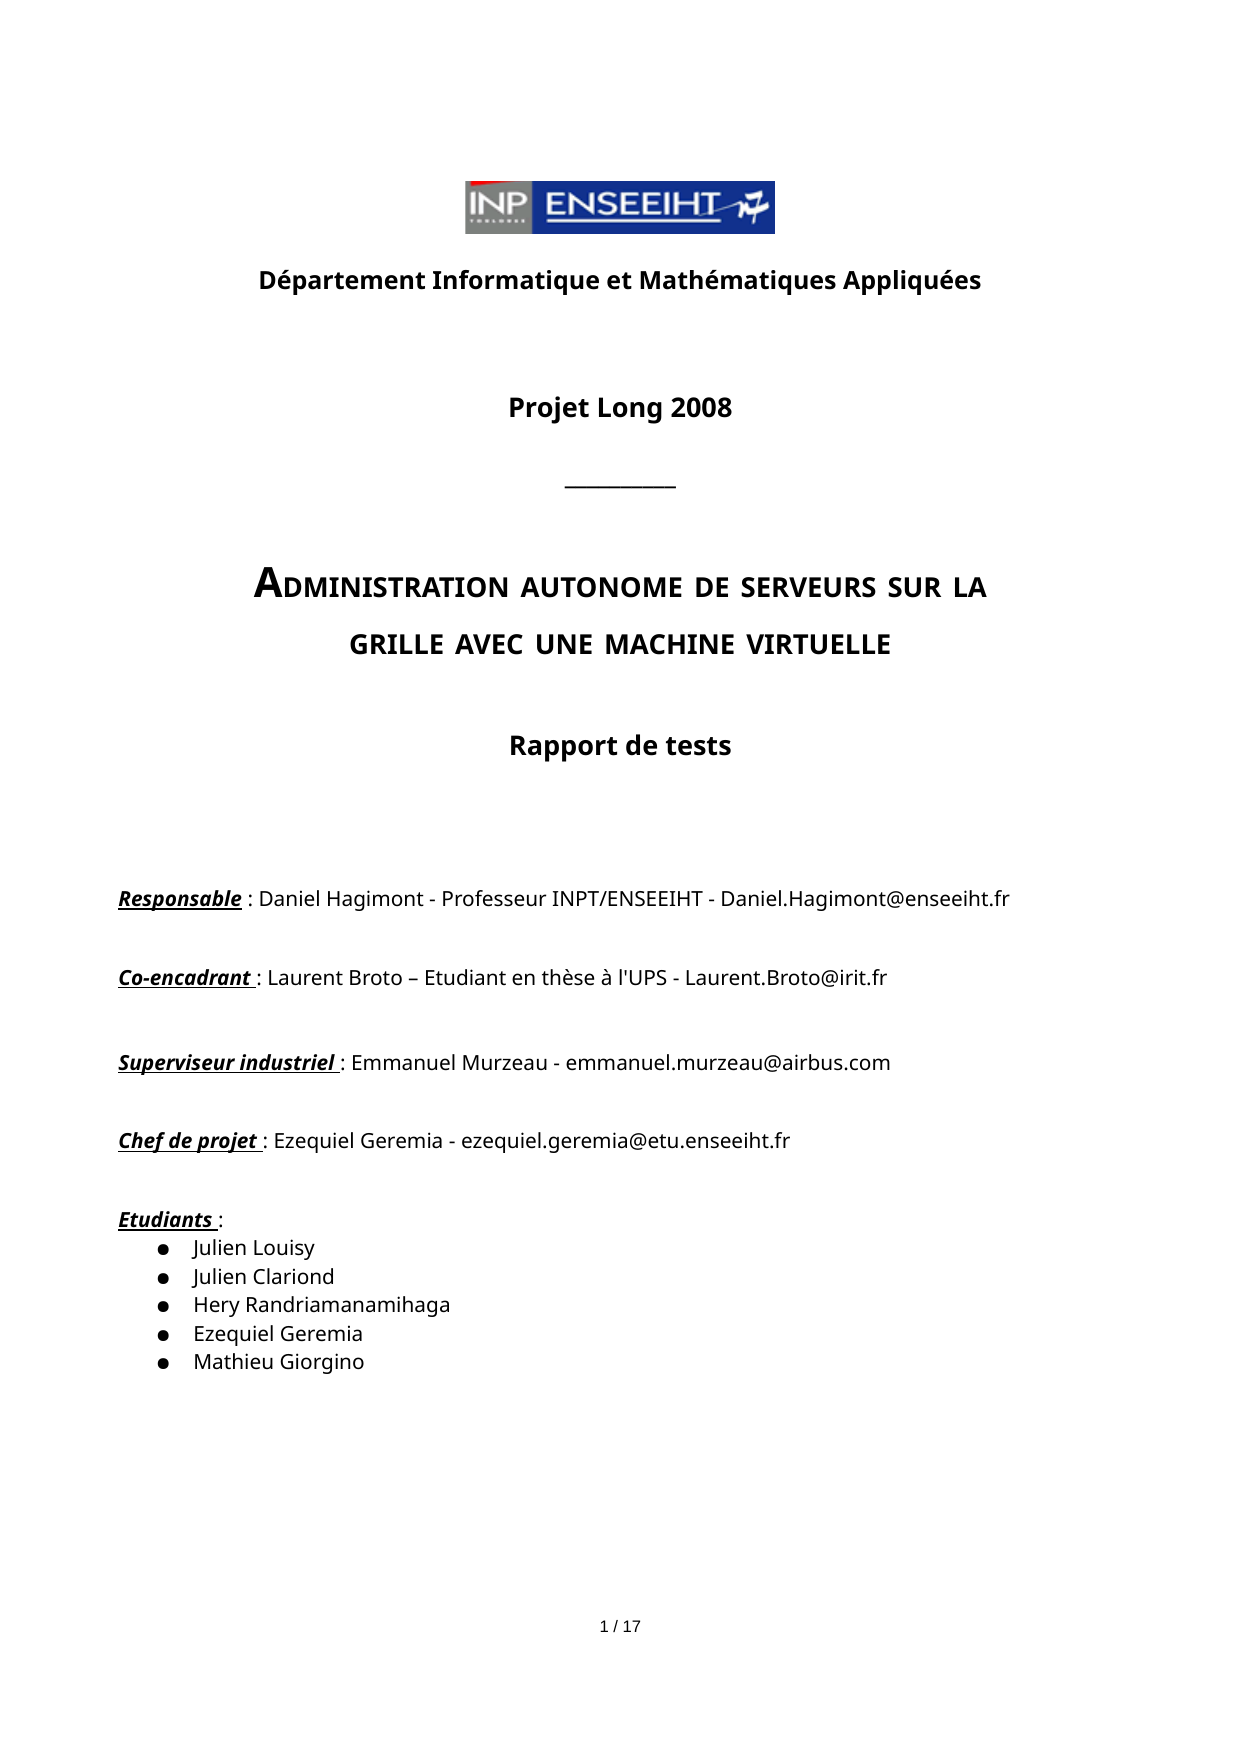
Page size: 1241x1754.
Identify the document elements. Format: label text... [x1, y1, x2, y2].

list Julien Clariond [156, 1262, 1122, 1290]
list Julien Louisy [156, 1233, 1122, 1262]
text Co-encadrant : Laurent Broto – Etudiant en thèse à l'UPS - Laurent.Broto@irit.fr [118, 963, 1122, 991]
text Projet Long 2008 [118, 388, 1122, 425]
list Ezequiel Geremia [156, 1319, 1122, 1347]
text Chef de projet : Ezequiel Geremia - ezequiel.geremia@etu.enseeiht.fr [118, 1126, 1122, 1155]
text Administration autonome de serveurs sur la grille avec une machine virtuelle [208, 553, 1032, 666]
text Département Informatique et Mathématiques Appliquées [118, 263, 1122, 297]
text Superviseur industriel : Emmanuel Murzeau - emmanuel.murzeau@airbus.com [118, 1048, 1122, 1076]
list Hery Randriamanamihaga [156, 1290, 1122, 1319]
text Rapport de tests [118, 727, 1122, 764]
text __________ [118, 456, 1122, 492]
picture [465, 181, 775, 234]
text Responsable : Daniel Hagimont - Professeur INPT/ENSEEIHT - Daniel.Hagimont@enseeiht.fr [118, 884, 1122, 913]
text Etudiants : [118, 1205, 1122, 1233]
list Mathieu Giorgino [156, 1347, 1122, 1376]
